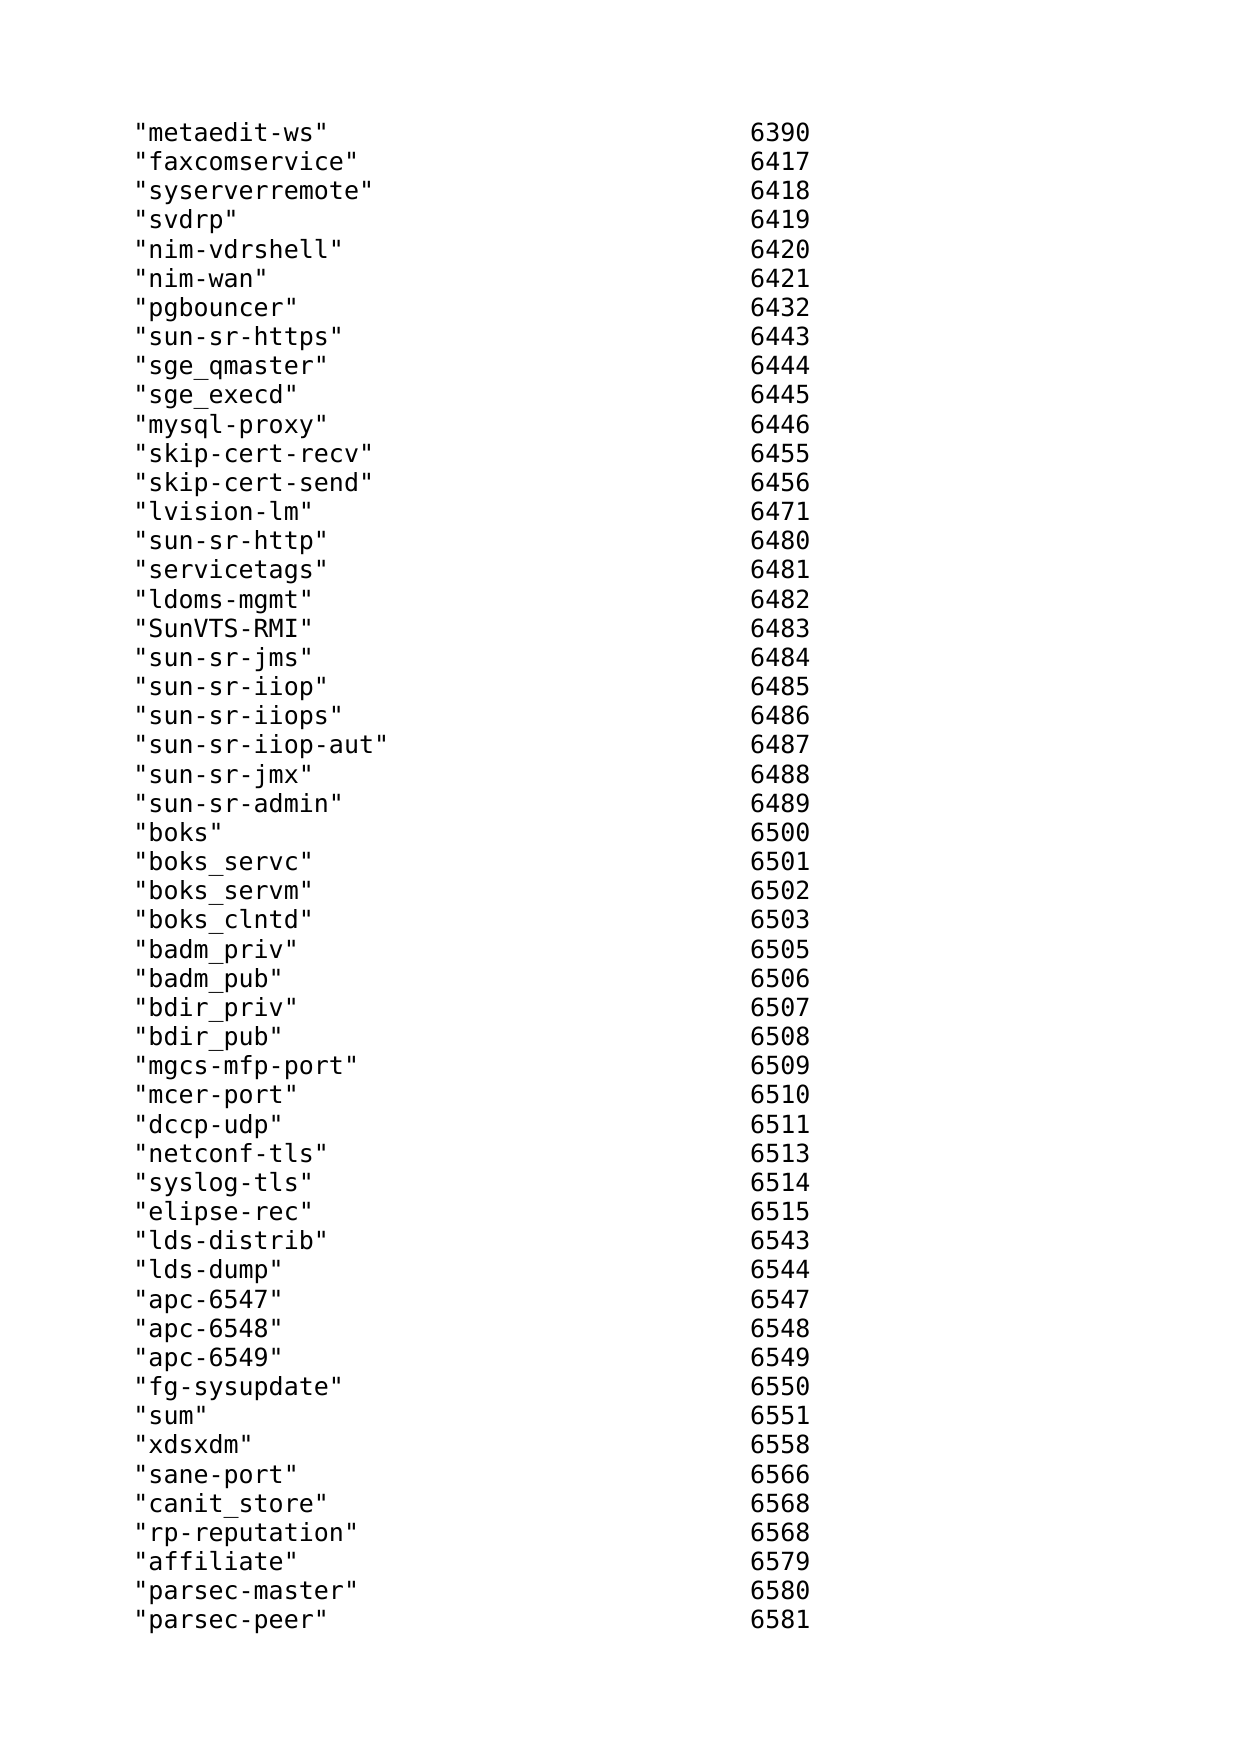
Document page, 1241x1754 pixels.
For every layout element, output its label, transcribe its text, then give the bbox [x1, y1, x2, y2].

text "metaedit-ws" 6390 "faxcomservice" 6417 "syserverremote" 6418 "svdrp" 6419 "nim-vdrshell" 6420 "nim-wan" 6421 "pgbouncer" 6432 "sun-sr-https" 6443 "sge_qmaster" 6444 "sge_execd" 6445 "mysql-proxy" 6446 "skip-cert-recv" 6455 "skip-cert-send" 6456 "lvision-lm" 6471 "sun-sr-http" 6480 "servicetags" 6481 "ldoms-mgmt" 6482 "SunVTS-RMI" 6483 "sun-sr-jms" 6484 "sun-sr-iiop" 6485 "sun-sr-iiops" 6486 "sun-sr-iiop-aut" 6487 "sun-sr-jmx" 6488 "sun-sr-admin" 6489 "boks" 6500 "boks_servc" 6501 "boks_servm" 6502 "boks_clntd" 6503 "badm_priv" 6505 "badm_pub" 6506 "bdir_priv" 6507 "bdir_pub" 6508 "mgcs-mfp-port" 6509 "mcer-port" 6510 "dccp-udp" 6511 "netconf-tls" 6513 "syslog-tls" 6514 "elipse-rec" 6515 "lds-distrib" 6543 "lds-dump" 6544 "apc-6547" 6547 "apc-6548" 6548 "apc-6549" 6549 "fg-sysupdate" 6550 "sum" 6551 "xdsxdm" 6558 "sane-port" 6566 "canit_store" 6568 "rp-reputation" 6568 "affiliate" 6579 "parsec-master" 6580 "parsec-peer" 6581 [118, 118, 1122, 1635]
